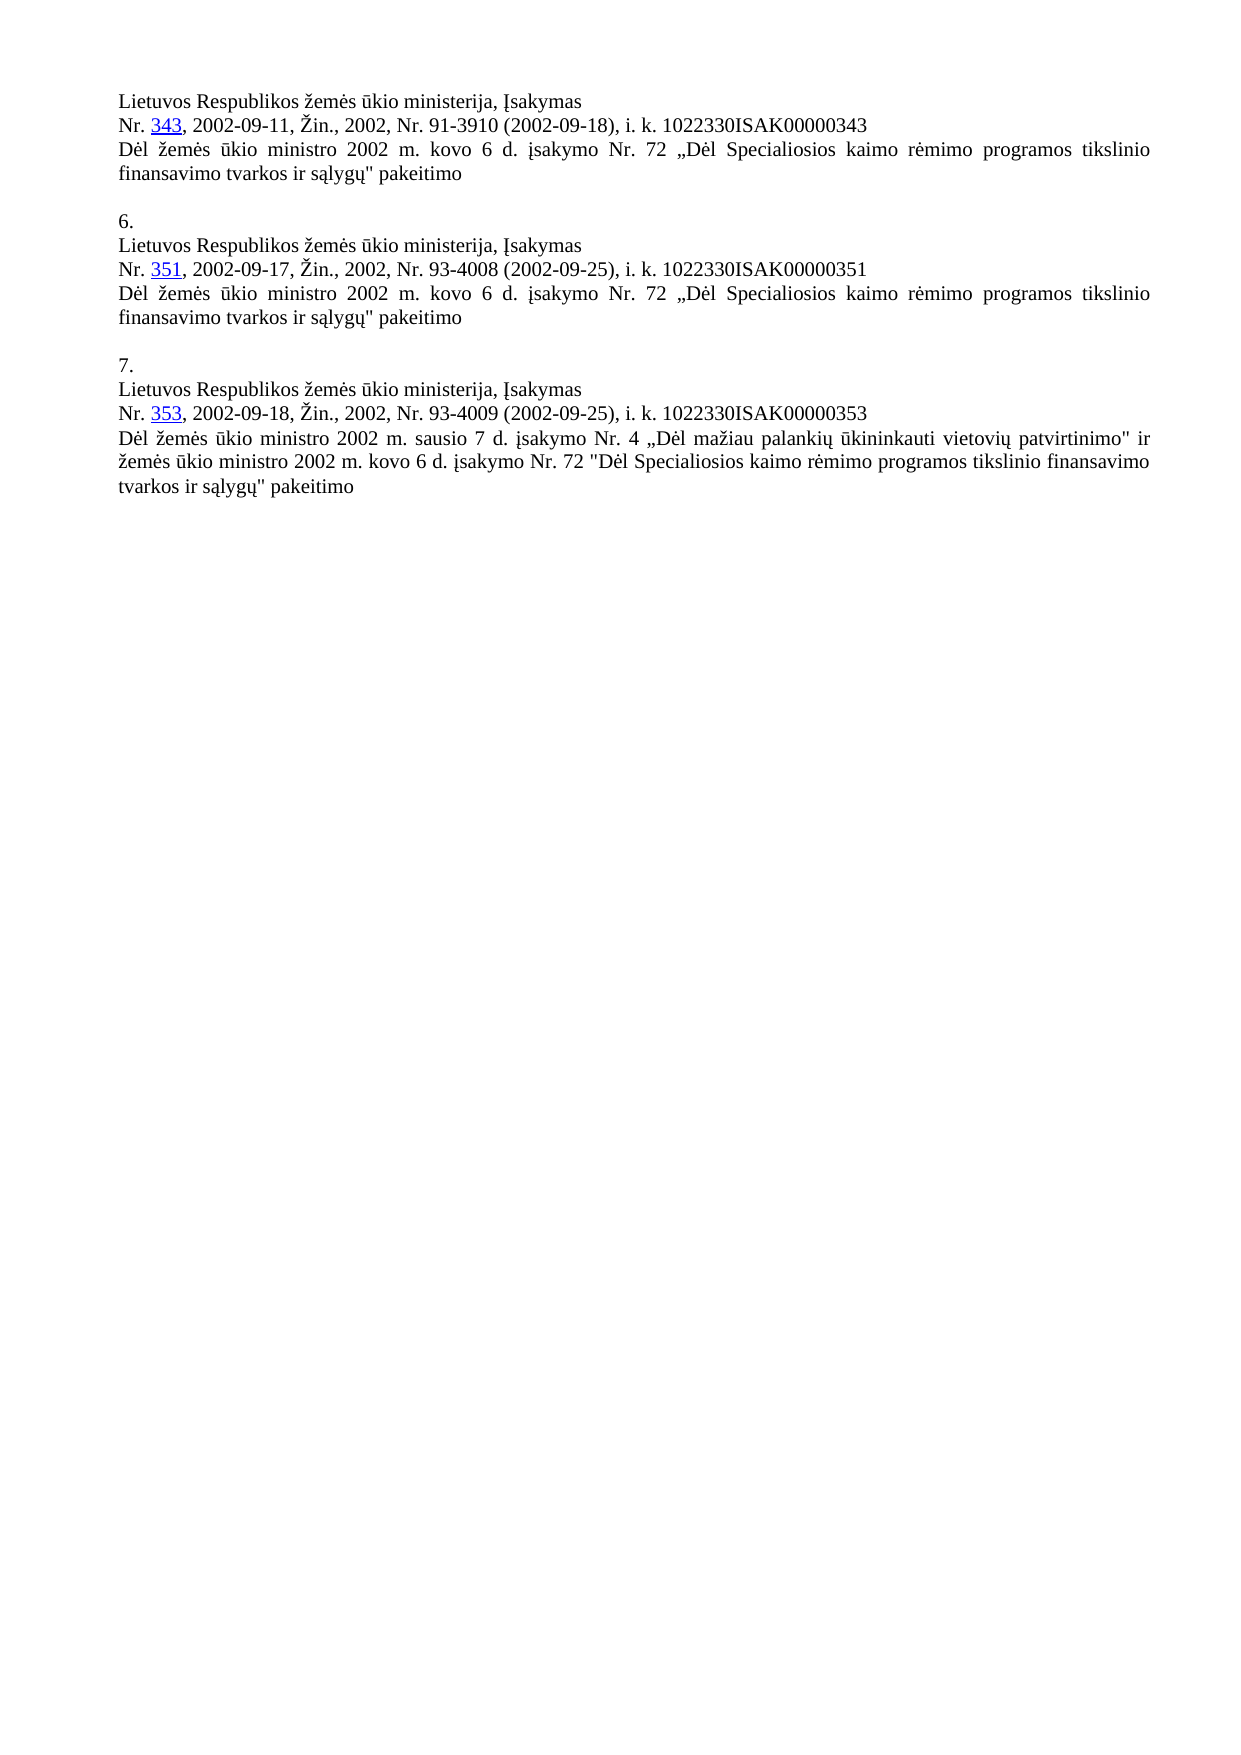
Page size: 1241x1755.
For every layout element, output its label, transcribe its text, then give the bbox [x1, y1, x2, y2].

text Lietuvos Respublikos žemės ūkio ministerija, Įsakymas [118, 377, 1152, 401]
text Lietuvos Respublikos žemės ūkio ministerija, Įsakymas [118, 88, 1152, 113]
text Nr. 353, 2002-09-18, Žin., 2002, Nr. 93-4009 (2002-09-25), i. k. 1022330ISAK00000353 [118, 401, 1152, 425]
text Nr. 343, 2002-09-11, Žin., 2002, Nr. 91-3910 (2002-09-18), i. k. 1022330ISAK00000343 [118, 113, 1152, 137]
text 7. [118, 353, 1152, 377]
text Lietuvos Respublikos žemės ūkio ministerija, Įsakymas [118, 233, 1152, 257]
text Dėl žemės ūkio ministro 2002 m. kovo 6 d. įsakymo Nr. 72 „Dėl Specialiosios kaimo rėmimo programos tikslinio finansavimo tvarkos ir sąlygų" pakeitimo [118, 281, 1152, 329]
text Dėl žemės ūkio ministro 2002 m. sausio 7 d. įsakymo Nr. 4 „Dėl mažiau palankių ūkininkauti vietovių patvirtinimo" ir žemės ūkio ministro 2002 m. kovo 6 d. įsakymo Nr. 72 "Dėl Specialiosios kaimo rėmimo programos tikslinio finansavimo tvarkos ir sąlygų" pakeitimo [118, 425, 1152, 498]
text Nr. 351, 2002-09-17, Žin., 2002, Nr. 93-4008 (2002-09-25), i. k. 1022330ISAK00000351 [118, 257, 1152, 281]
text Dėl žemės ūkio ministro 2002 m. kovo 6 d. įsakymo Nr. 72 „Dėl Specialiosios kaimo rėmimo programos tikslinio finansavimo tvarkos ir sąlygų" pakeitimo [118, 137, 1152, 185]
text 6. [118, 209, 1152, 233]
